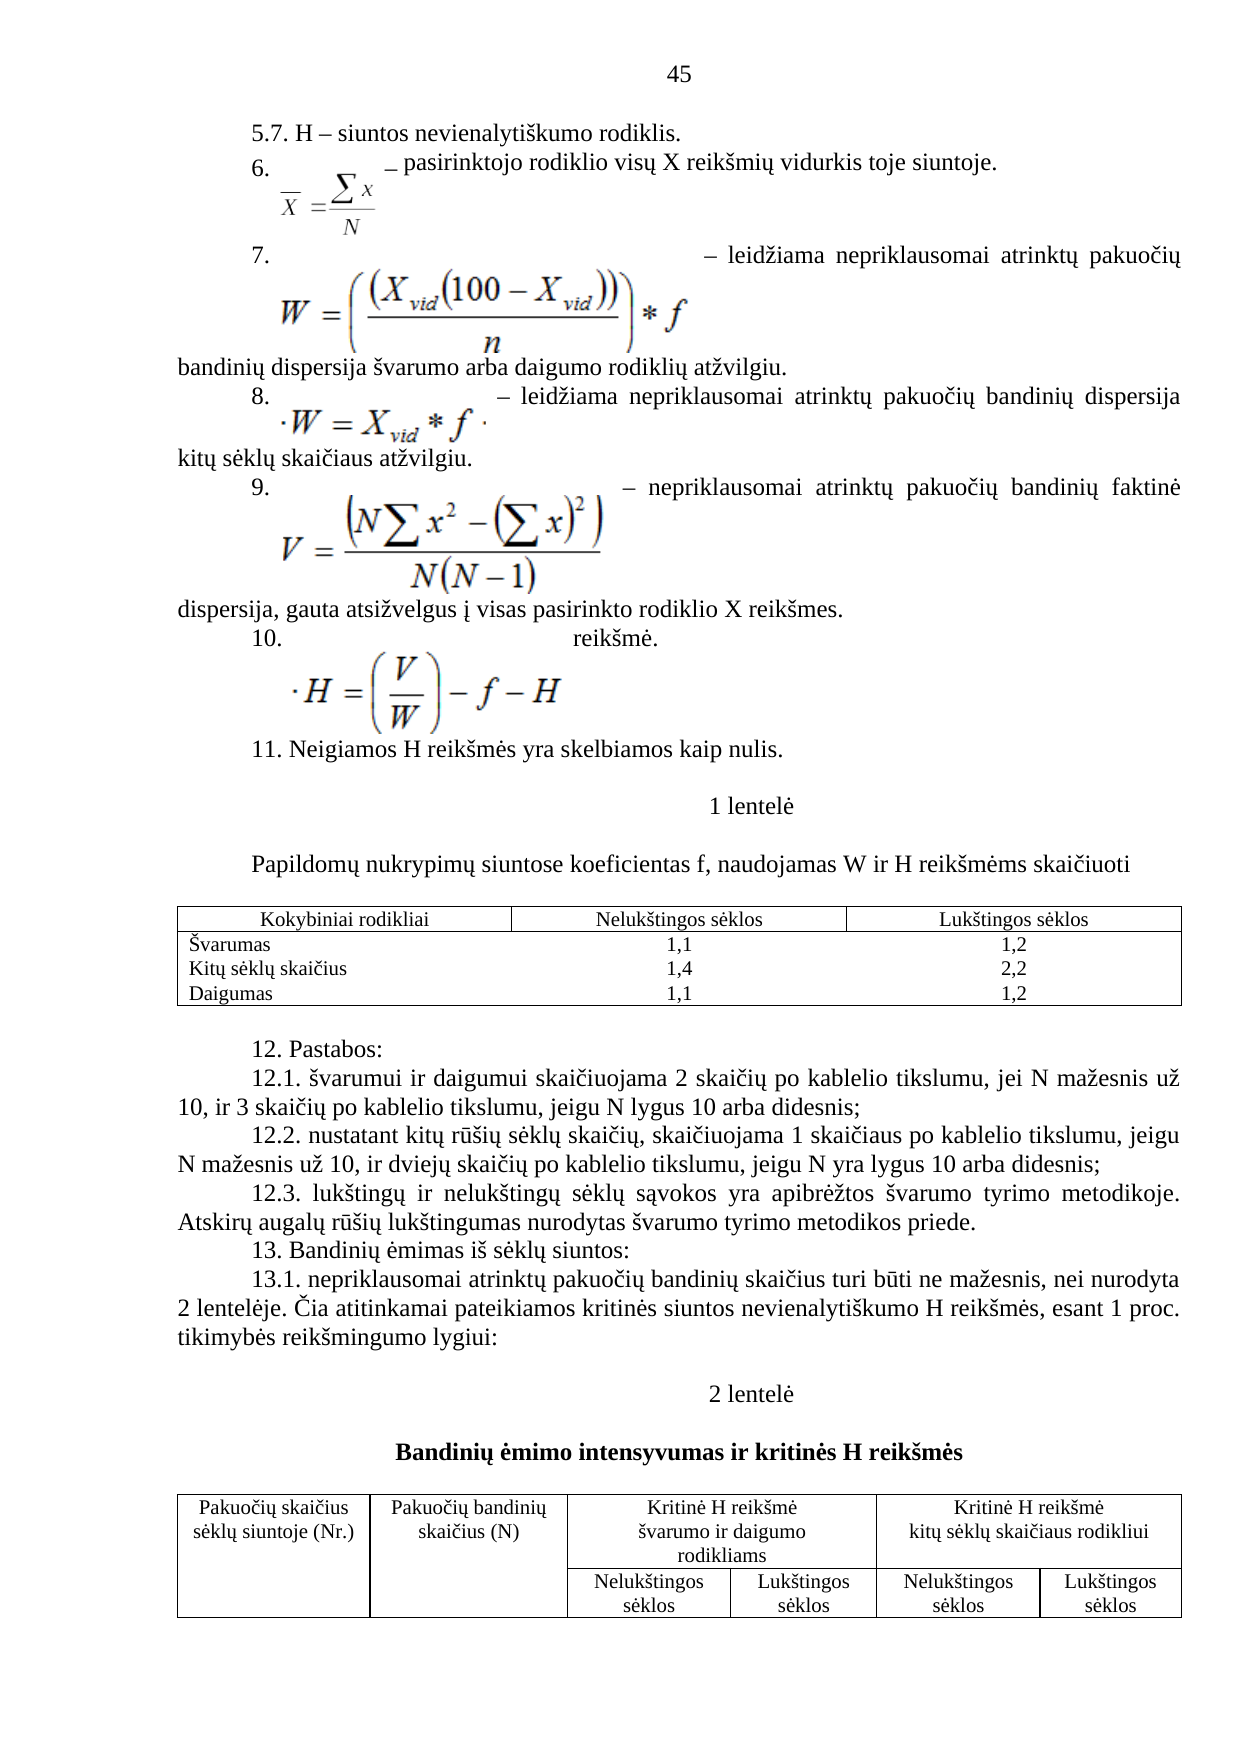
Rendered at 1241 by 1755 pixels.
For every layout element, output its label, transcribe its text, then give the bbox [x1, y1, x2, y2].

text 2 lentelė [177, 1379, 1181, 1408]
text 7. – leidžiama nepriklausomai atrinktų pakuočių bandinių dispersija švarumo arba daigumo rodiklių atžvilgiu. [177, 240, 1181, 381]
table_header Lukštingos sėklos [847, 907, 1181, 931]
text 8. – leidžiama nepriklausomai atrinktų pakuočių bandinių dispersija kitų sėklų skaičiaus atžvilgiu. [177, 381, 1181, 472]
text 6. – pasirinktojo rodiklio visų X reikšmių vidurkis toje siuntoje. [177, 147, 1181, 240]
table_cell 2,2 [847, 956, 1181, 980]
table_cell [178, 1568, 369, 1617]
table_header Nelukštingos sėklos [512, 907, 846, 931]
table_cell Nelukštingos sėklos [568, 1569, 730, 1617]
text 13.1. nepriklausomai atrinktų pakuočių bandinių skaičius turi būti ne mažesnis, nei nurodyta 2 lentelėje. Čia atitinkamai pateikiamos kritinės siuntos nevienalytiškumo H reikšmės, esant 1 proc. tikimybės reikšmingumo lygiui: [177, 1264, 1181, 1351]
text 5.7. H – siuntos nevienalytiškumo rodiklis. [177, 118, 1181, 147]
table_cell Daigumas [178, 980, 512, 1004]
text 13. Bandinių ėmimas iš sėklų siuntos: [177, 1236, 1181, 1264]
table_cell [371, 1568, 567, 1617]
table_cell 1,1 [512, 980, 847, 1004]
table_cell Nelukštingos sėklos [877, 1569, 1039, 1617]
table_header Kritinė H reikšmė kitų sėklų skaičiaus rodikliui [877, 1495, 1181, 1567]
text Papildomų nukrypimų siuntose koeficientas f, naudojamas W ir H reikšmėms skaičiuoti [177, 849, 1181, 877]
table_cell Lukštingos sėklos [731, 1569, 876, 1617]
text 12.3. lukštingų ir nelukštingų sėklų sąvokos yra apibrėžtos švarumo tyrimo metodikoje. Atskirų augalų rūšių lukštingumas nurodytas švarumo tyrimo metodikos priede. [177, 1178, 1181, 1236]
table_header Kokybiniai rodikliai [178, 907, 511, 931]
text 12. Pastabos: [177, 1034, 1181, 1063]
text 10. reikšmė. [177, 623, 1181, 734]
text 1 lentelė [177, 791, 1181, 820]
table_header Pakuočių bandinių skaičius (N) [371, 1495, 567, 1567]
table_cell 1,2 [847, 980, 1181, 1004]
table_cell Lukštingos sėklos [1041, 1569, 1181, 1617]
table_cell Kitų sėklų skaičius [178, 956, 512, 980]
text Bandinių ėmimo intensyvumas ir kritinės H reikšmės [177, 1437, 1181, 1466]
text 11. Neigiamos H reikšmės yra skelbiamos kaip nulis. [177, 734, 1181, 762]
table_cell Švarumas [178, 932, 512, 956]
text 9. – nepriklausomai atrinktų pakuočių bandinių faktinė dispersija, gauta atsižvelgus į visas pasirinkto rodiklio X reikšmes. [177, 472, 1181, 623]
text 12.1. švarumui ir daigumui skaičiuojama 2 skaičių po kablelio tikslumu, jei N mažesnis už 10, ir 3 skaičių po kablelio tikslumu, jeigu N lygus 10 arba didesnis; [177, 1063, 1181, 1121]
table_header Kritinė H reikšmė švarumo ir daigumo rodikliams [568, 1495, 876, 1567]
table_cell 1,2 [847, 932, 1181, 956]
table_cell 1,4 [512, 956, 847, 980]
table_cell 1,1 [512, 932, 847, 956]
text 12.2. nustatant kitų rūšių sėklų skaičių, skaičiuojama 1 skaičiaus po kablelio tikslumu, jeigu N mažesnis už 10, ir dviejų skaičių po kablelio tikslumu, jeigu N yra lygus 10 arba didesnis; [177, 1121, 1181, 1178]
table_header Pakuočių skaičius sėklų siuntoje (Nr.) [178, 1495, 369, 1567]
